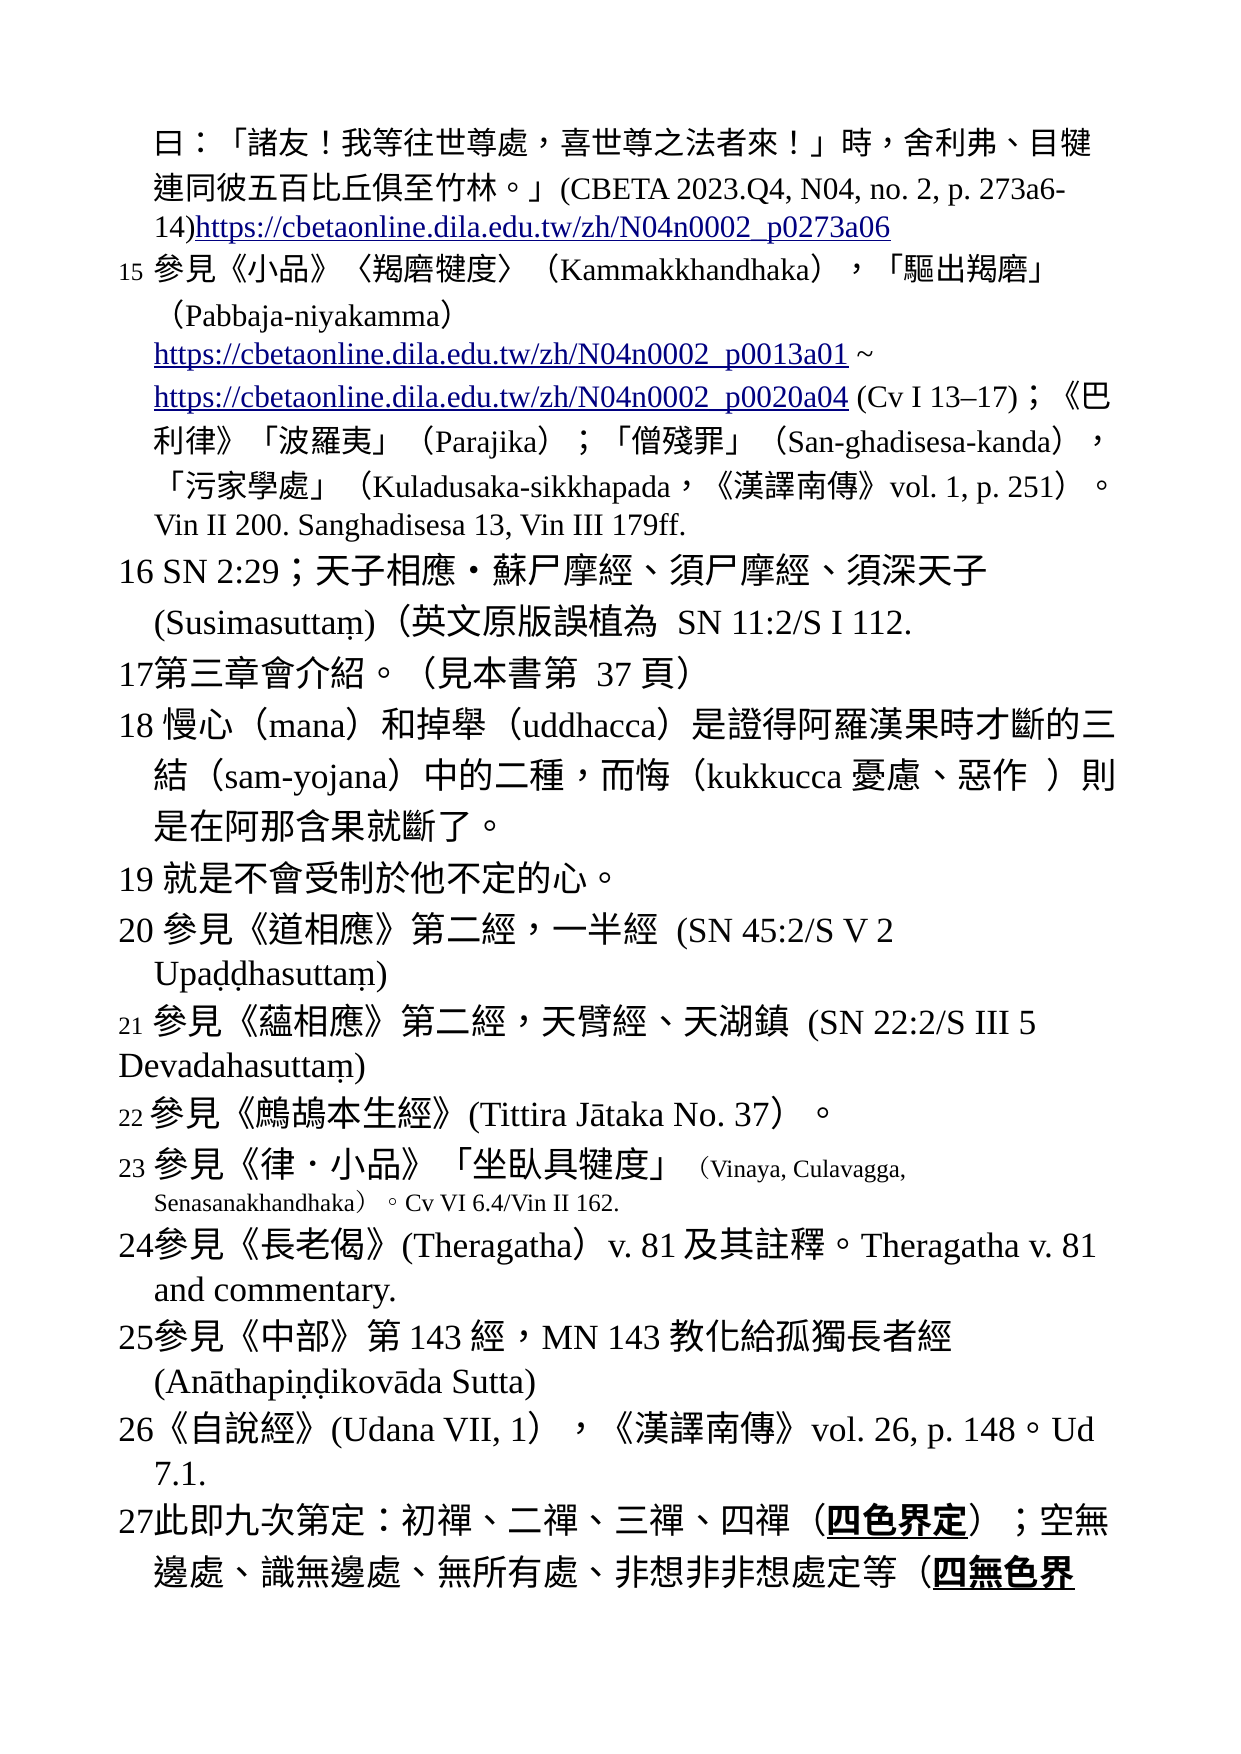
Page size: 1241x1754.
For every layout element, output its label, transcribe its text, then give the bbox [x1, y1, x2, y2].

text 第三章會介紹。（見本書第 37 頁） [118, 645, 1122, 696]
text 此即九次第定：初禪、二禪、三禪、四禪（四色界定）；空無邊處、識無邊處、無所有處、非想非非想處定等（四無色界 [118, 1493, 1122, 1595]
text 參見《道相應》第二經，一半經 (SN 45:2/S V 2 Upaḍḍhasuttaṃ) [118, 901, 1122, 993]
text 參見《長老偈》(Theragatha）v. 81及其註釋。Theragatha v. 81 and commentary. [118, 1217, 1122, 1309]
text SN 2:29；天子相應‧蘇尸摩經、須尸摩經、須深天子(Susimasuttaṃ)（英文原版誤植為 SN 11:2/S I 112. [118, 542, 1122, 645]
text 參見《中部》第143 經，MN 143 教化給孤獨長者經 (Anāthapiṇḍikovāda Sutta) [118, 1309, 1122, 1401]
text 參見《律．小品》「坐臥具犍度」（Vinaya, Culavagga, Senasanakhandhaka）。Cv VI 6.4/Vin II 162. [118, 1137, 1122, 1217]
text 參見《小品》〈羯磨犍度〉（Kammakkhandhaka），「驅出羯磨」（Pabbaja-niyakamma） https://cbetaonline.dila.edu.tw/zh/N04n0002_p0013a01 ~ https://cbetaonline.dila.edu.tw/zh/N04n0002_p0020a04 (Cv I 13–17)；《巴利律》「波羅夷」（Parajika）；「僧殘罪」（San-ghadisesa-kanda），「污家學處」（Kuladusaka-sikkhapada，《漢譯南傳》vol. 1, p. 251）。 Vin II 200. Sanghadisesa 13, Vin III 179ff. [118, 244, 1122, 542]
text 慢心（mana）和掉舉（uddhacca）是證得阿羅漢果時才斷的三結（sam-yojana）中的二種，而悔（kukkucca 憂慮、惡作 ）則是在阿那含果就斷了。 [118, 696, 1122, 850]
text 參見《蘊相應》第二經，天臂經、天湖鎮 (SN 22:2/S III 5 Devadahasuttaṃ) [118, 993, 1122, 1085]
text 《自說經》(Udana VII, 1），《漢譯南傳》vol. 26, p. 148。Ud 7.1. [118, 1401, 1122, 1493]
text 參見《鷓鴣本生經》(Tittira Jātaka No. 37）。 [118, 1085, 1122, 1137]
text 曰：「諸友！我等往世尊處，喜世尊之法者來！」時，舍利弗、目犍連同彼五百比丘俱至竹林。」(CBETA 2023.Q4, N04, no. 2, p. 273a6-14)https://cbetaonline.dila.edu.tw/zh/N04n0002_p0273a06 [118, 118, 1122, 244]
text 就是不會受制於他不定的心。 [118, 850, 1122, 901]
